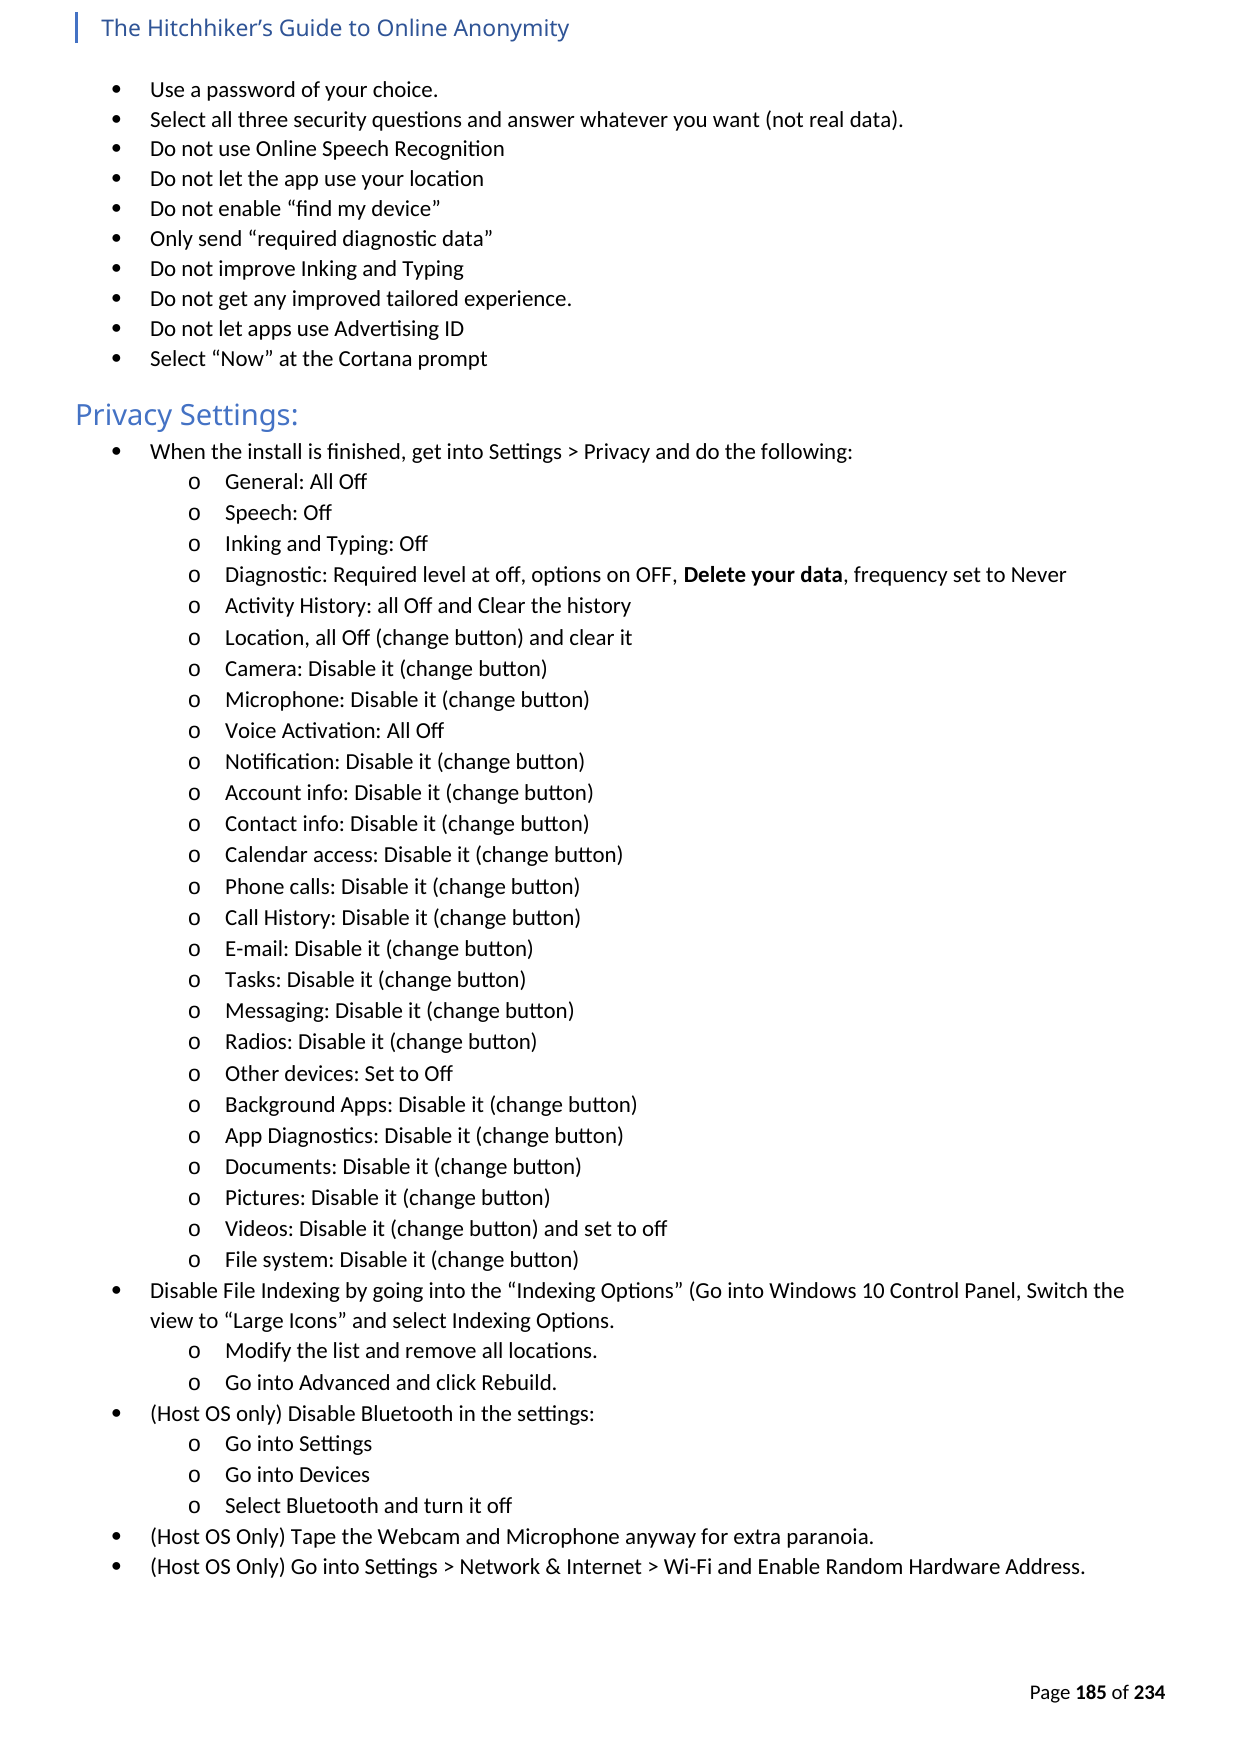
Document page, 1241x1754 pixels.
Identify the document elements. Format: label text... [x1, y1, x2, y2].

list (Host OS only) Disable Bluetooth in the settings: [112, 1399, 1165, 1427]
list Messaging: Disable it (change button) [187, 996, 1165, 1026]
subtitle Privacy Settings: [75, 394, 1165, 434]
list Background Apps: Disable it (change button) [187, 1090, 1165, 1119]
list Contact info: Disable it (change button) [187, 809, 1165, 839]
list When the install is finished, get into Settings > Privacy and do the following: [75, 437, 1165, 465]
list Select “Now” at the Cortana prompt [75, 344, 1165, 372]
list Tasks: Disable it (change button) [187, 965, 1165, 994]
list Modify the list and remove all locations. [187, 1336, 1165, 1366]
list Do not use Online Speech Recognition [75, 134, 1165, 163]
list Videos: Disable it (change button) and set to off [187, 1214, 1165, 1243]
list Do not get any improved tailored experience. [75, 284, 1165, 312]
list Disable File Indexing by going into the “Indexing Options” (Go into Windows 10 Control Panel, Switch the view to “Large Icons” and select Indexing Options. [112, 1277, 1165, 1334]
list Account info: Disable it (change button) [187, 778, 1165, 807]
list Activity History: all Off and Clear the history [187, 591, 1165, 621]
list Camera: Disable it (change button) [187, 654, 1165, 683]
list Do not let the app use your location [75, 164, 1165, 192]
list Select Bluetooth and turn it off [187, 1491, 1165, 1520]
list Radios: Disable it (change button) [187, 1027, 1165, 1057]
list Do not enable “find my device” [75, 194, 1165, 222]
list Pictures: Disable it (change button) [187, 1183, 1165, 1212]
list Do not improve Inking and Typing [75, 254, 1165, 282]
list Go into Settings [187, 1429, 1165, 1458]
list Phone calls: Disable it (change button) [187, 872, 1165, 901]
list Inking and Typing: Off [187, 529, 1165, 558]
list Speech: Off [187, 498, 1165, 527]
list Go into Devices [187, 1460, 1165, 1489]
list Other devices: Set to Off [187, 1059, 1165, 1088]
list Do not let apps use Advertising ID [75, 314, 1165, 342]
list Go into Advanced and click Rebuild. [187, 1368, 1165, 1397]
list (Host OS Only) Tape the Webcam and Microphone anyway for extra paranoia. [112, 1522, 1165, 1550]
list File system: Disable it (change button) [187, 1246, 1165, 1275]
list Use a password of your choice. [75, 75, 1165, 103]
list Only send “required diagnostic data” [75, 224, 1165, 252]
list App Diagnostics: Disable it (change button) [187, 1121, 1165, 1150]
list Select all three security questions and answer whatever you want (not real data). [75, 105, 1165, 133]
list Call History: Disable it (change button) [187, 903, 1165, 932]
list General: All Off [187, 467, 1165, 496]
list Notification: Disable it (change button) [187, 747, 1165, 776]
list Calendar access: Disable it (change button) [187, 841, 1165, 870]
list E-mail: Disable it (change button) [187, 934, 1165, 963]
list Diagnostic: Required level at off, options on OFF, Delete your data, frequency set to Never [187, 560, 1165, 589]
list Microphone: Disable it (change button) [187, 685, 1165, 714]
list Documents: Disable it (change button) [187, 1152, 1165, 1181]
list Location, all Off (change button) and clear it [187, 623, 1165, 652]
list (Host OS Only) Go into Settings > Network & Internet > Wi-Fi and Enable Random Hardware Address. [112, 1552, 1165, 1580]
list Voice Activation: All Off [187, 716, 1165, 745]
